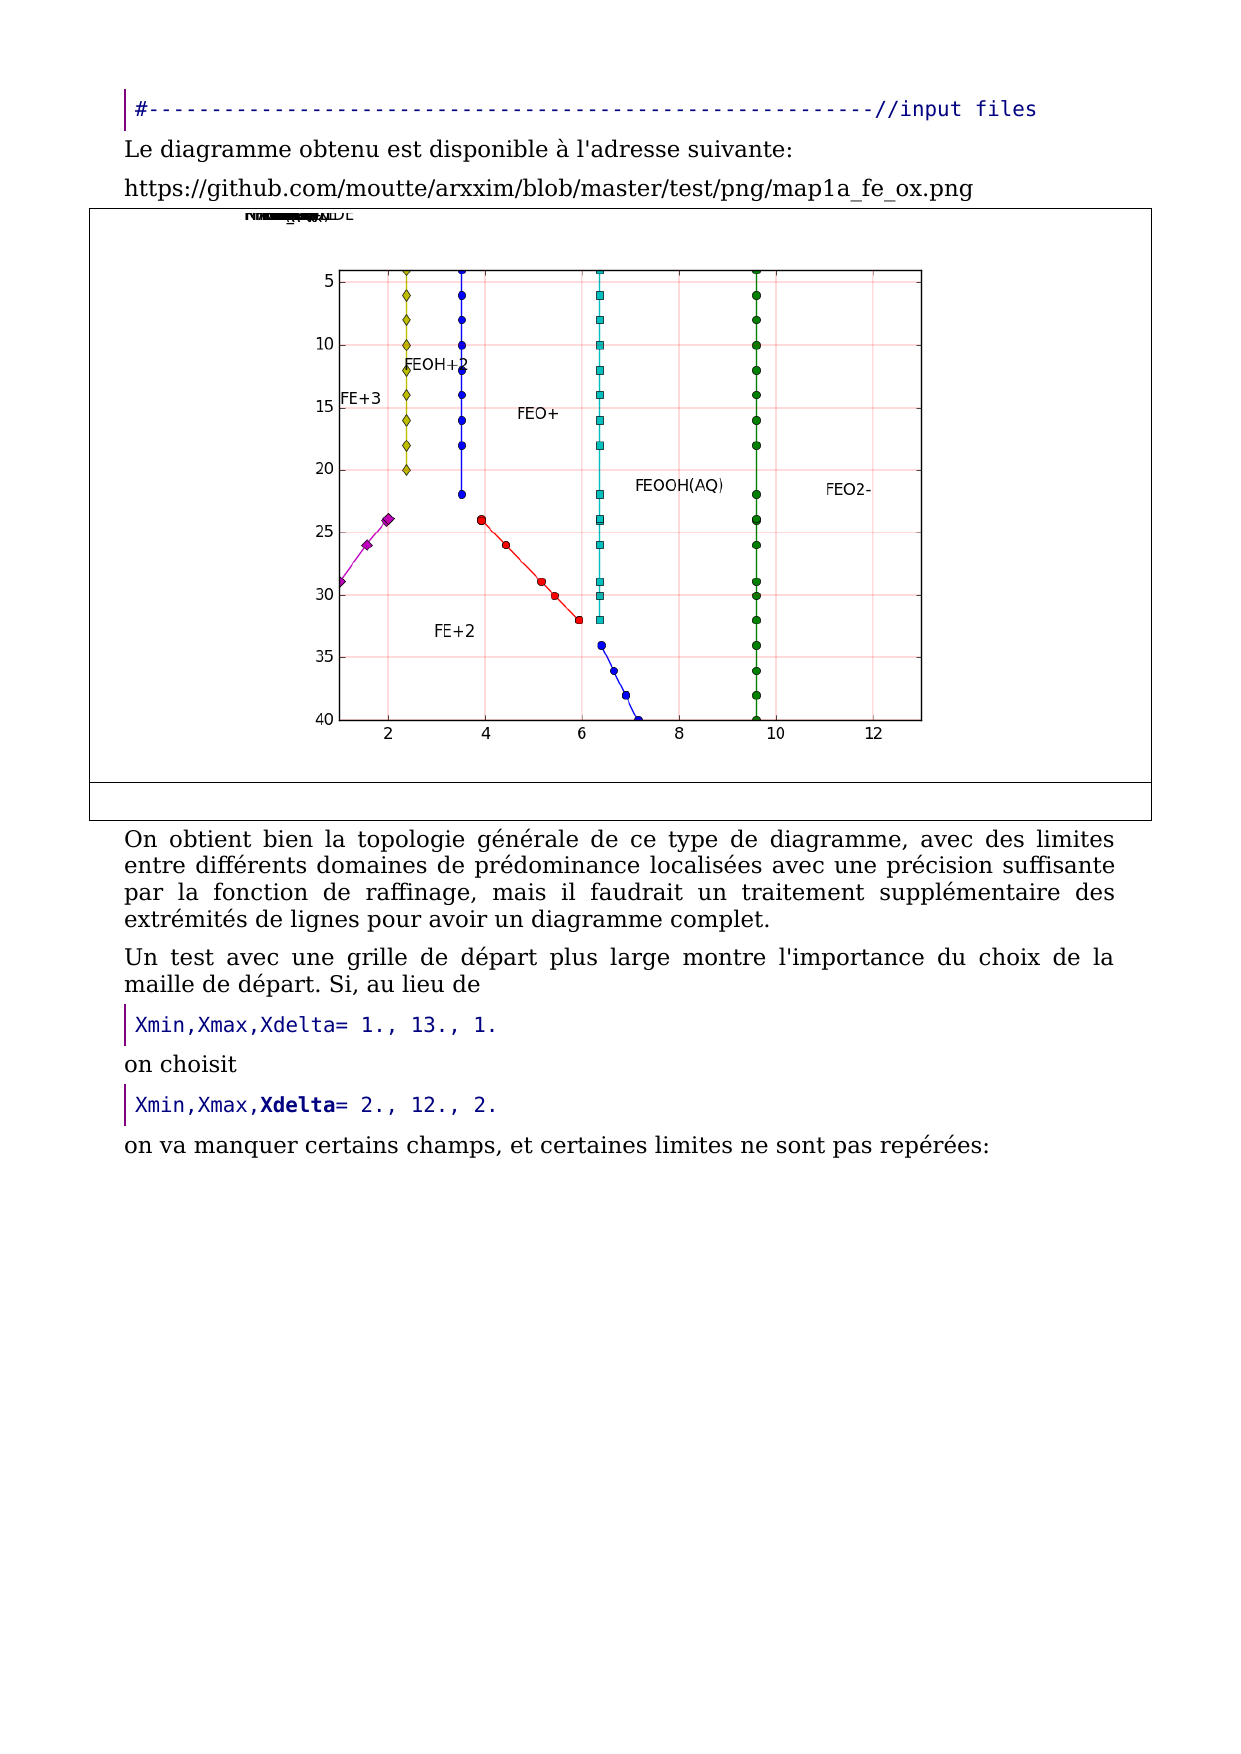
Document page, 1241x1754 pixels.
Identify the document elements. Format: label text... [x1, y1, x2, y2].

table_header [90, 214, 1151, 782]
text Un test avec une grille de départ plus large montre l'importance du choix de la maille de départ. Si, au lieu de [124, 944, 1116, 998]
text Xmin,Xmax,Xdelta= 1., 13., 1. [126, 1004, 1116, 1046]
text on choisit [124, 1052, 1116, 1078]
text https://github.com/moutte/arxxim/blob/master/test/png/map1a_fe_ox.png [124, 175, 1116, 202]
table_header [90, 209, 1151, 213]
text on va manquer certains champs, et certaines limites ne sont pas repérées: [124, 1132, 1116, 1159]
text On obtient bien la topologie générale de ce type de diagramme, avec des limites entre différents domaines de prédominance localisées avec une précision suffisante par la fonction de raffinage, mais il faudrait un traitement supplémentaire des extrémités de lignes pour avoir un diagramme complet. [124, 826, 1116, 933]
table_cell [90, 783, 1151, 820]
text Le diagramme obtenu est disponible à l'adresse suivante: [124, 136, 1116, 163]
picture [245, 213, 995, 776]
text Xmin,Xmax,Xdelta= 2., 12., 2. [126, 1084, 1116, 1126]
text #----------------------------------------------------------//input files [124, 88, 1116, 131]
